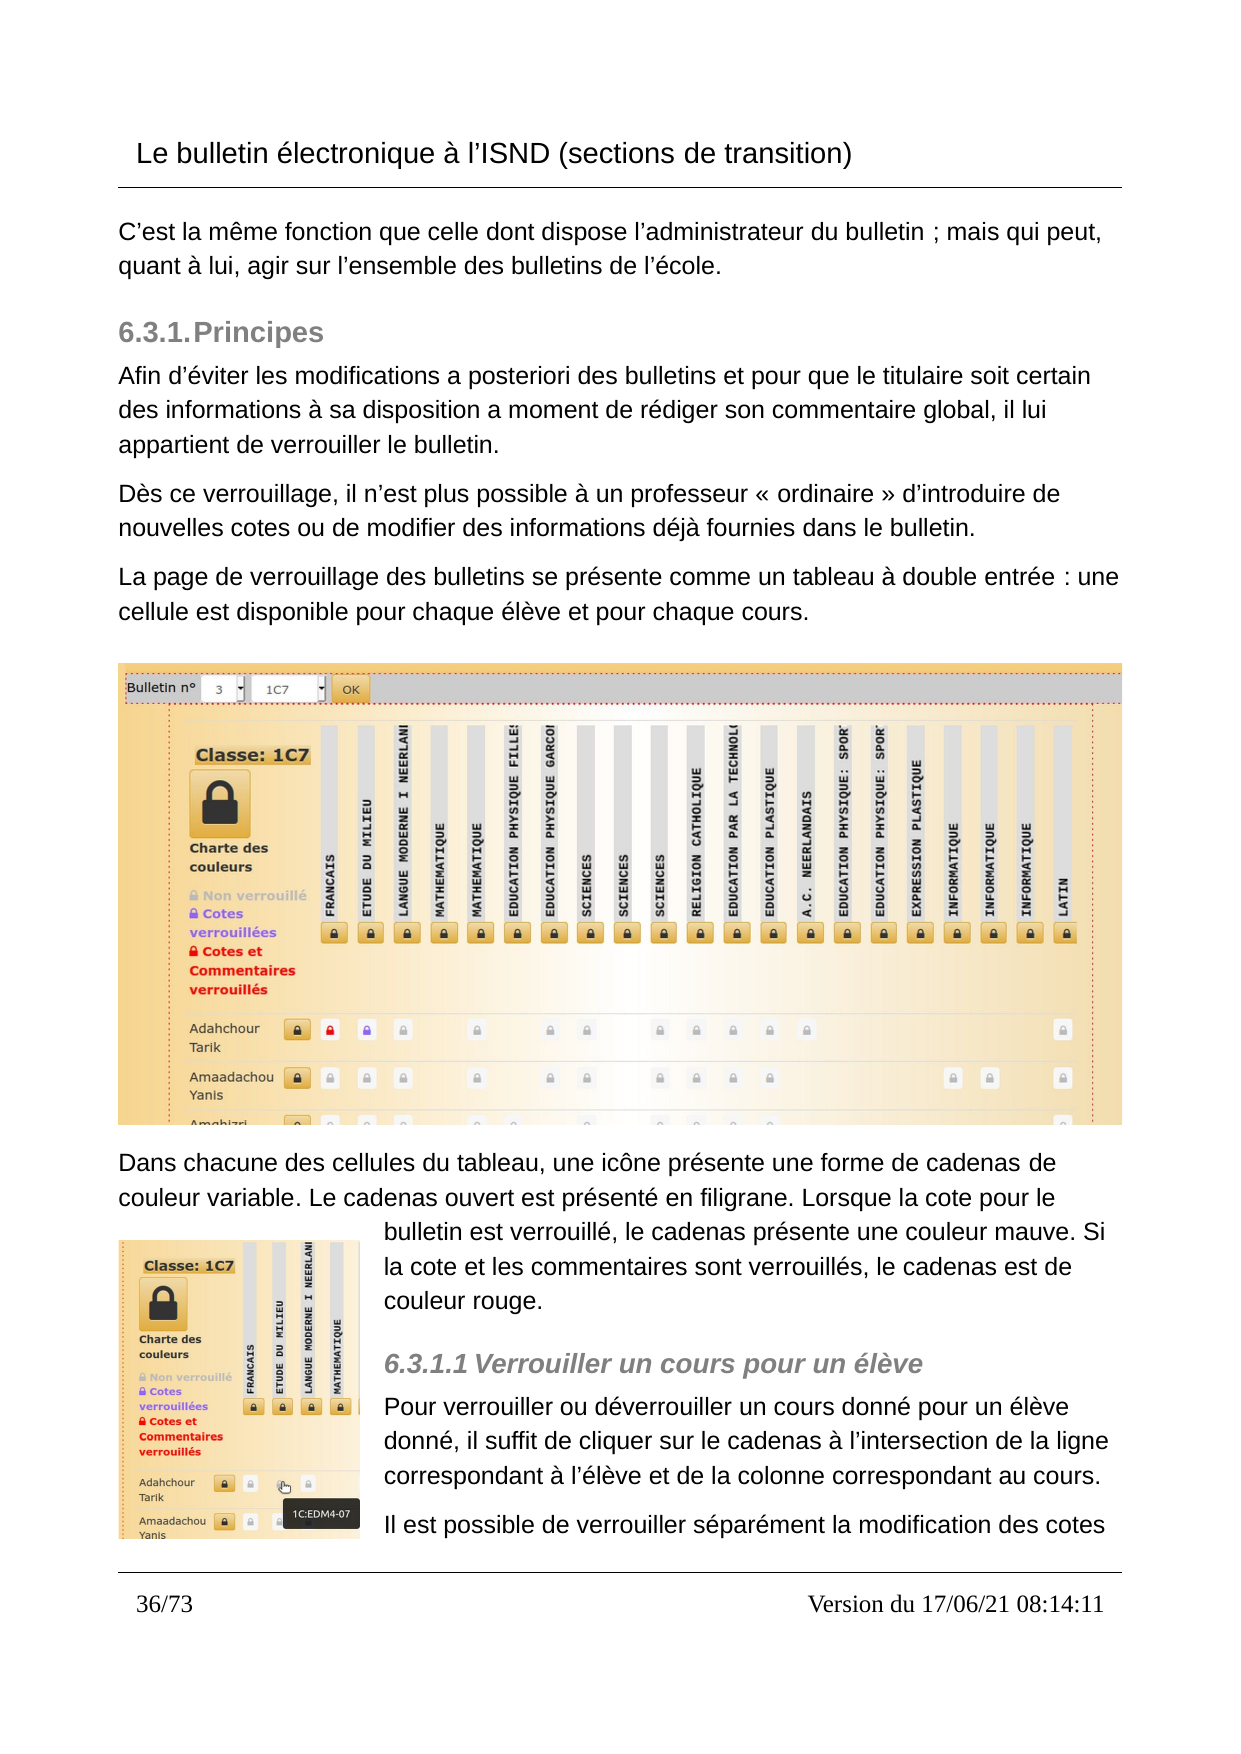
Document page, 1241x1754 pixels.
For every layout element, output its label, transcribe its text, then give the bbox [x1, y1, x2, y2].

subtitle Principes [118, 315, 1122, 348]
text Dès ce verrouillage, il n’est plus possible à un professeur « ordinaire » d’introduire de nouvelles cotes ou de modifier des informations déjà fournies dans le bulletin. [118, 479, 1122, 542]
text C’est la même fonction que celle dont dispose l’administrateur du bulletin ; mais qui peut, quant à lui, agir sur l’ensemble des bulletins de l’école. [118, 217, 1122, 280]
picture [118, 1240, 360, 1539]
subtitle Verrouiller un cours pour un élève [360, 1347, 1122, 1379]
text Afin d’éviter les modifications a posteriori des bulletins et pour que le titulaire soit certain des informations à sa disposition a moment de rédiger son commentaire global, il lui appartient de verrouiller le bulletin. [118, 361, 1122, 458]
text La page de verrouillage des bulletins se présente comme un tableau à double entrée : une cellule est disponible pour chaque élève et pour chaque cours. [118, 562, 1122, 626]
text [118, 646, 1122, 663]
text Pour verrouiller ou déverrouiller un cours donné pour un élève donné, il suffit de cliquer sur le cadenas à l’intersection de la ligne correspondant à l’élève et de la colonne correspondant au cours. [360, 1392, 1122, 1489]
picture [118, 663, 1123, 1125]
text Dans chacune des cellules du tableau, une icône présente une forme de cadenas de couleur variable. Le cadenas ouvert est présenté en filigrane. Lorsque la cote pour le bulletin est verrouillé, le cadenas présente une couleur mauve. Si la cote et les commentaires sont verrouillés, le cadenas est de couleur rouge. [118, 1125, 1122, 1315]
text Il est possible de verrouiller séparément la modification des cotes [360, 1510, 1122, 1539]
